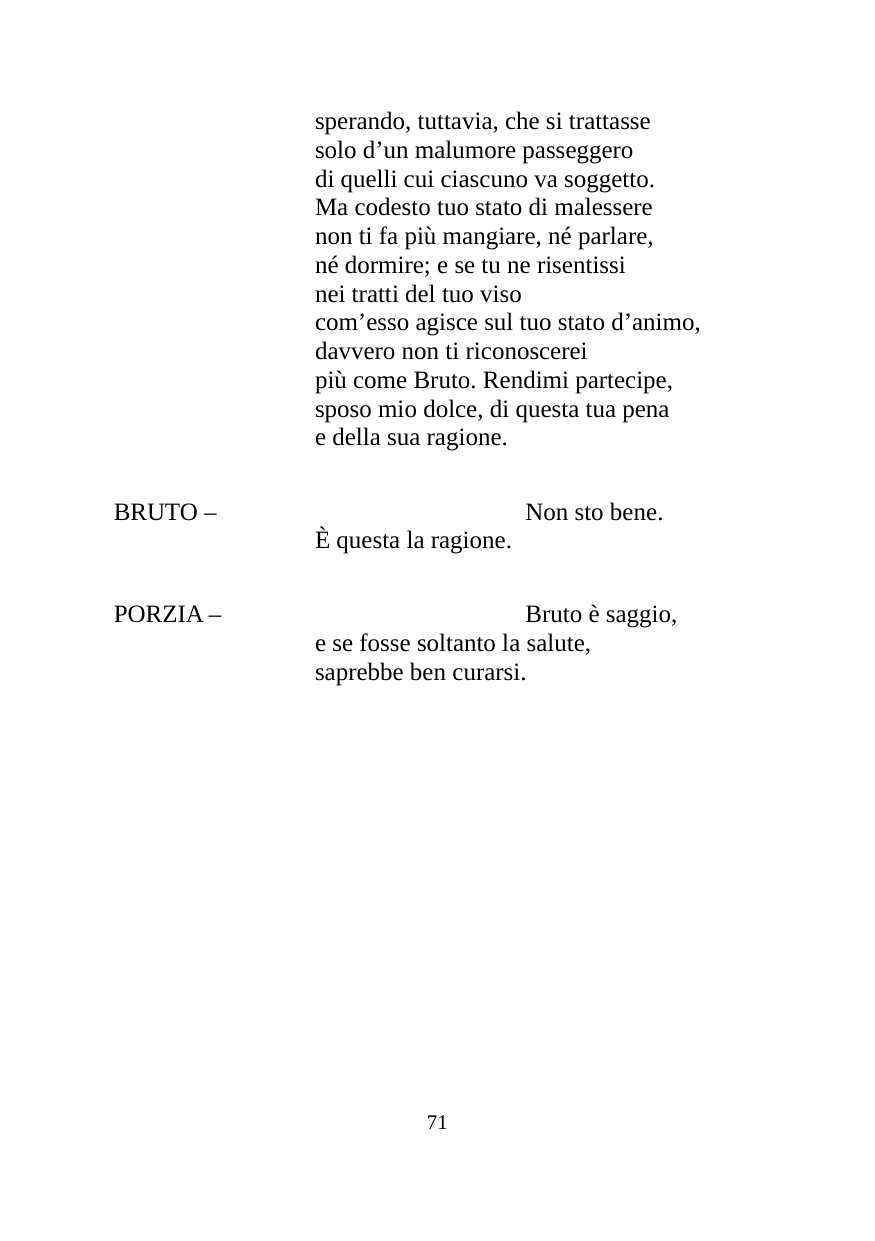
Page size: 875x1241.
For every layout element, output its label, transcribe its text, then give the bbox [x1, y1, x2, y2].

table_cell PORZIA – [106, 600, 307, 731]
table_cell sperando, tuttavia, che si trattasse solo d’un malumore passeggero di quelli cui ciascuno va soggetto. Ma codesto tuo stato di malessere non ti fa più mangiare, né parlare, né dormire; e se tu ne risentissi nei tratti del tuo viso com’esso agisce sul tuo stato d’animo, davvero non ti riconoscerei più come Bruto. Rendimi partecipe, sposo mio dolce, di questa tua pena e della sua ragione. [308, 106, 768, 497]
table_cell Non sto bene. È questa la ragione. [308, 497, 768, 599]
table_cell BRUTO – [106, 497, 307, 599]
table_cell Bruto è saggio, e se fosse soltanto la salute, saprebbe ben curarsi. [308, 600, 768, 731]
table_cell [106, 106, 307, 497]
